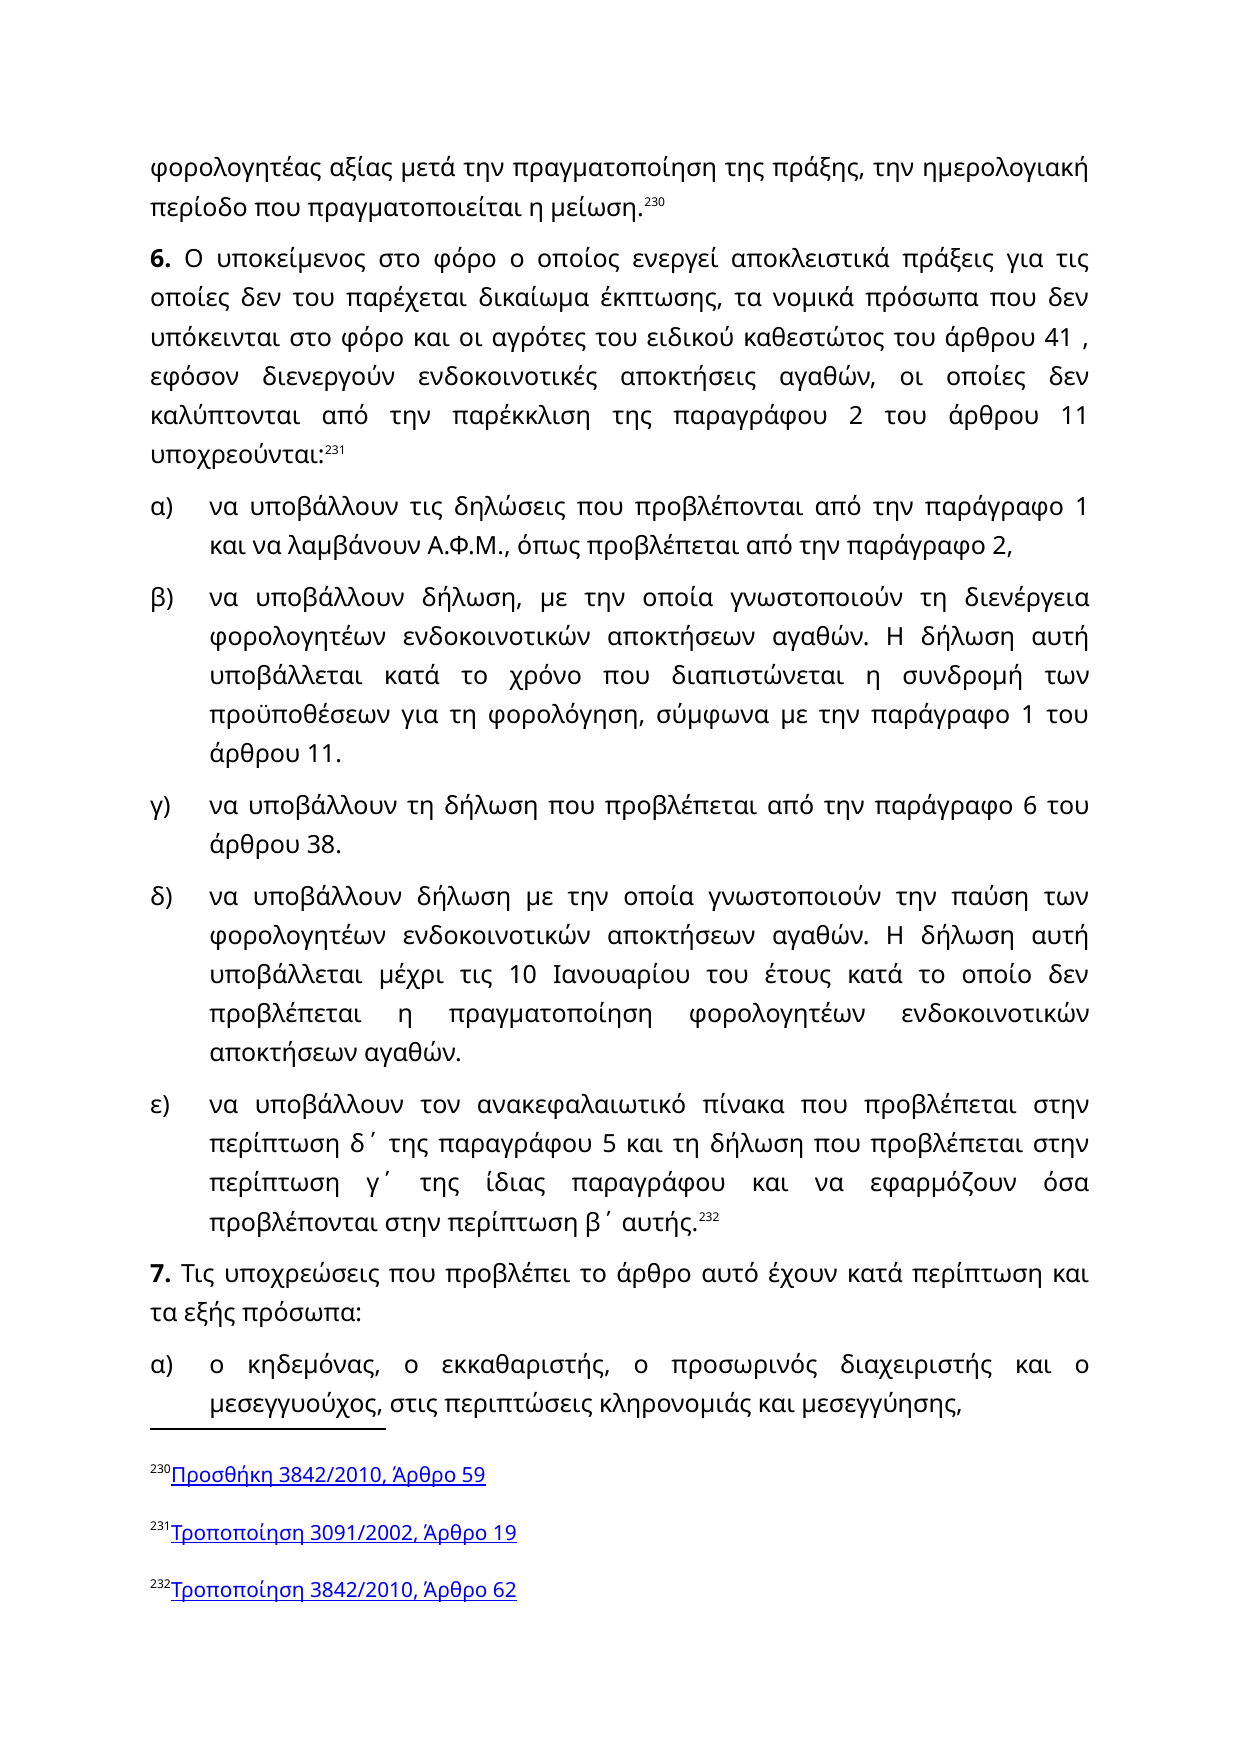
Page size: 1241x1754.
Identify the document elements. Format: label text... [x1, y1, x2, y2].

list δ) να υποβάλλουν δήλωση με την οποία γνωστοποιούν την παύση των φορολογητέων ενδοκοινοτικών αποκτήσεων αγαθών. Η δήλωση αυτή υποβάλλεται μέχρι τις 10 Ιανουαρίου του έτους κατά το οποίο δεν προβλέπεται η πραγματοποίηση φορολογητέων ενδοκοινοτικών αποκτήσεων αγαθών. [150, 878, 1090, 1069]
list β) να υποβάλλουν δήλωση, με την οποία γνωστοποιούν τη διενέργεια φορολογητέων ενδοκοινοτικών αποκτήσεων αγαθών. Η δήλωση αυτή υποβάλλεται κατά το χρόνο που διαπιστώνεται η συνδρομή των προϋποθέσεων για τη φορολόγηση, σύμφωνα με την παράγραφο 1 του άρθρου 11. [150, 579, 1090, 770]
list α) ο κηδεμόνας, ο εκκαθαριστής, ο προσωρινός διαχειριστής και ο μεσεγγυούχος, στις περιπτώσεις κληρονομιάς και μεσεγγύησης, [150, 1347, 1090, 1420]
list ε) να υποβάλλουν τον ανακεφαλαιωτικό πίνακα που προβλέπεται στην περίπτωση δ΄ της παραγράφου 5 και τη δήλωση που προβλέπεται στην περίπτωση γ΄ της ίδιας παραγράφου και να εφαρμόζουν όσα προβλέπονται στην περίπτωση β΄ αυτής. [150, 1087, 1090, 1238]
text 6. Ο υποκείμενος στο φόρο ο οποίος ενεργεί αποκλειστικά πράξεις για τις οποίες δεν του παρέχεται δικαίωμα έκπτωσης, τα νομικά πρόσωπα που δεν υπόκεινται στο φόρο και οι αγρότες του ειδικού καθεστώτος του άρθρου 41 , εφόσον διενεργούν ενδοκοινοτικές αποκτήσεις αγαθών, οι οποίες δεν καλύπτονται από την παρέκκλιση της παραγράφου 2 του άρθρου 11 υποχρεούνται: [150, 241, 1090, 471]
text φορολογητέας αξίας μετά την πραγματοποίηση της πράξης, την ημερολογιακή περίοδο που πραγματοποιείται η μείωση. [150, 150, 1090, 223]
text Προσθήκη 3842/2010, Άρθρο 59 [150, 1460, 1090, 1489]
text 7. Τις υποχρεώσεις που προβλέπει το άρθρο αυτό έχουν κατά περίπτωση και τα εξής πρόσωπα: [150, 1256, 1090, 1329]
list γ) να υποβάλλουν τη δήλωση που προβλέπεται από την παράγραφο 6 του άρθρου 38. [150, 787, 1090, 861]
list α) να υποβάλλουν τις δηλώσεις που προβλέπονται από την παράγραφο 1 και να λαμβάνουν Α.Φ.Μ., όπως προβλέπεται από την παράγραφο 2, [150, 488, 1090, 562]
text Τροποποίηση 3842/2010, Άρθρο 62 [150, 1576, 1090, 1604]
text Τροποποίηση 3091/2002, Άρθρο 19 [150, 1518, 1090, 1546]
